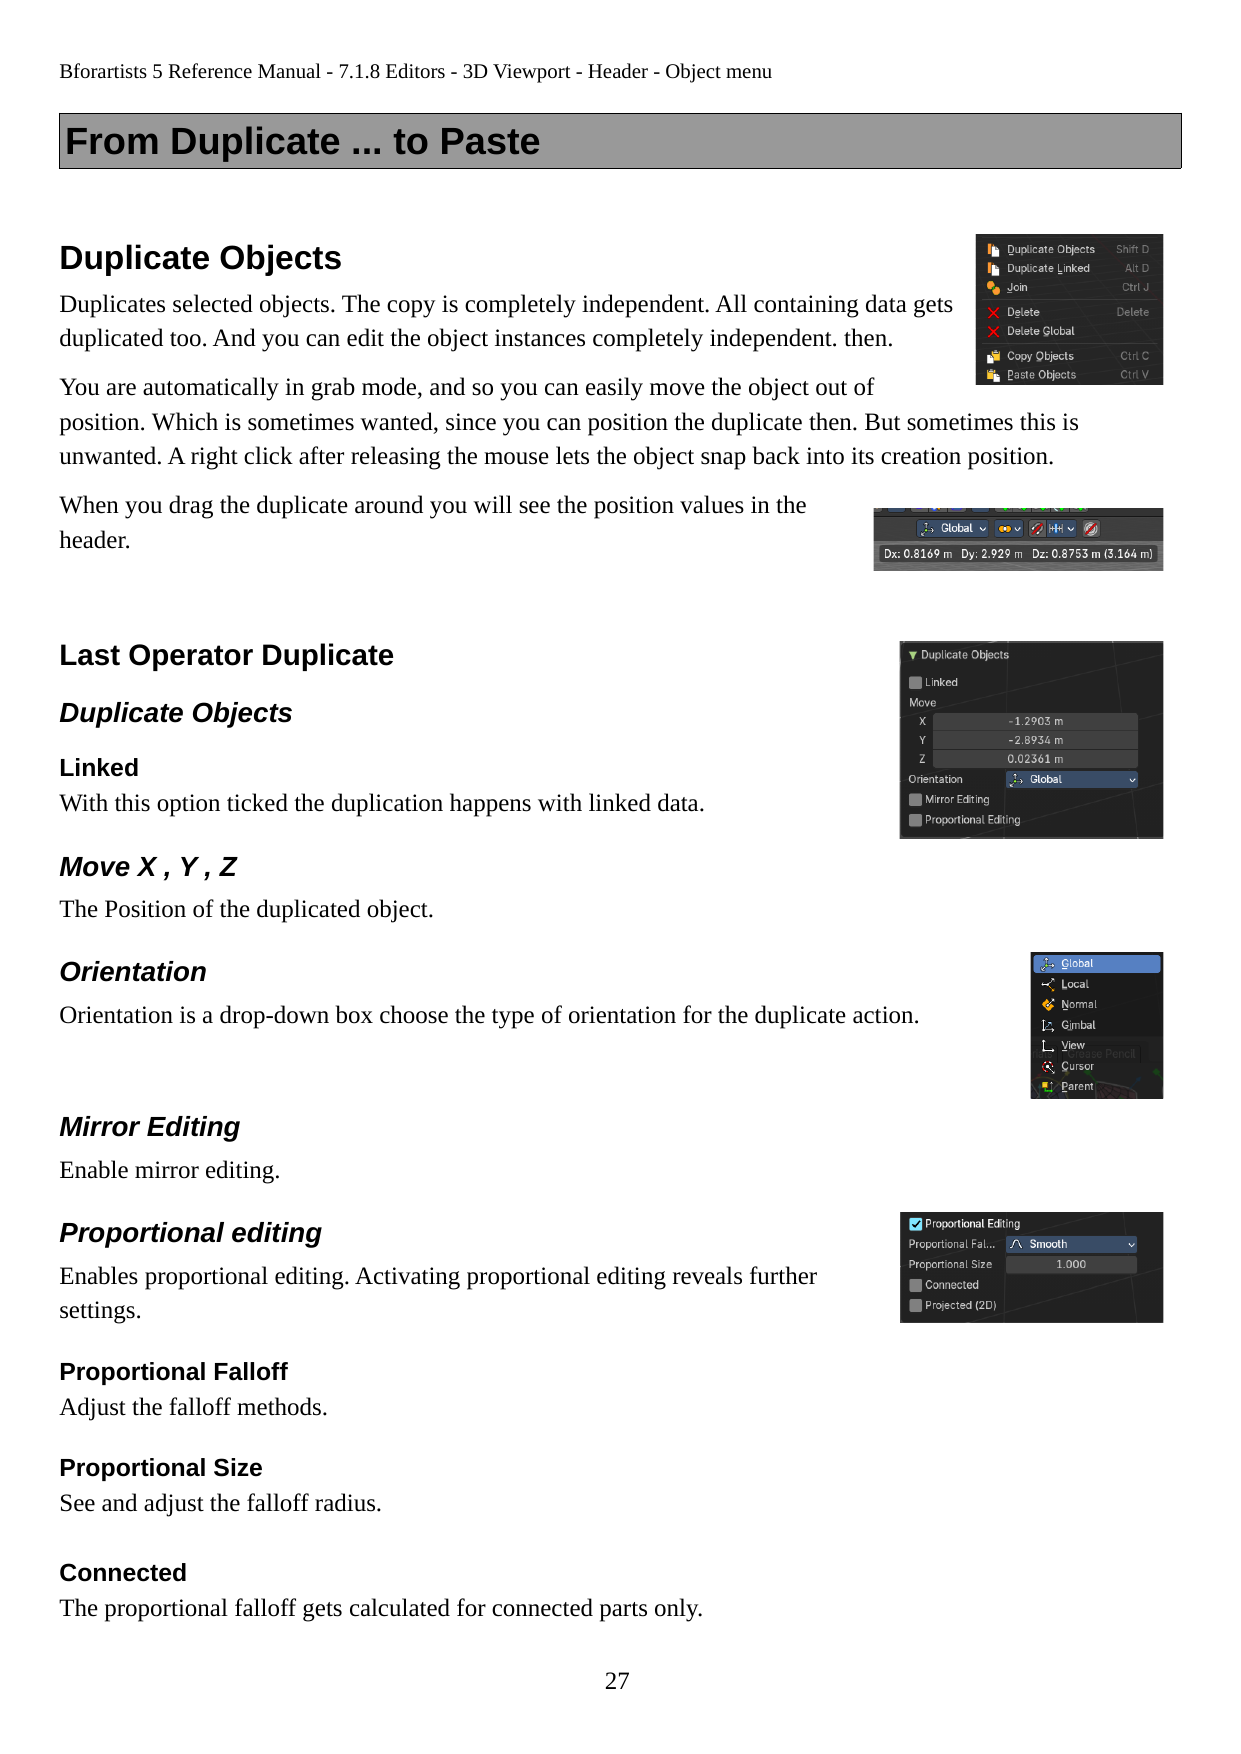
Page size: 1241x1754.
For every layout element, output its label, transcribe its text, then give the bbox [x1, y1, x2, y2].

subtitle Mirror Editing [59, 1111, 1181, 1143]
text Orientation is a drop-down box choose the type of orientation for the duplicate action. [59, 1000, 1030, 1029]
picture [899, 641, 1164, 839]
subtitle Duplicate Objects [59, 238, 975, 276]
picture [900, 1212, 1164, 1323]
subtitle Linked [59, 753, 899, 782]
text See and adjust the falloff radius. [59, 1488, 1181, 1517]
subtitle [1164, 1217, 1181, 1249]
text When you drag the duplicate around you will see the position values in the header. [59, 491, 1181, 508]
text Adjust the falloff methods. [59, 1392, 1181, 1421]
subtitle Duplicate Objects [59, 697, 899, 728]
text The Position of the duplicated object. [59, 894, 1181, 923]
subtitle Last Operator Duplicate [59, 638, 1181, 672]
table_header From Duplicate ... to Paste [60, 114, 1181, 168]
subtitle Orientation [59, 956, 1030, 988]
text Enable mirror editing. [59, 1155, 1181, 1184]
text The proportional falloff gets calculated for connected parts only. [59, 1593, 1181, 1622]
text Duplicates selected objects. The copy is completely independent. All containing data gets duplicated too. And you can edit the object instances completely independent. then. [59, 289, 975, 352]
picture [873, 508, 1164, 571]
subtitle Move X , Y , Z [59, 850, 1181, 882]
subtitle Connected [59, 1558, 1181, 1587]
subtitle Proportional Falloff [59, 1357, 1181, 1386]
subtitle [1164, 697, 1181, 728]
subtitle [1164, 956, 1181, 988]
picture [975, 234, 1164, 385]
subtitle Proportional Size [59, 1453, 1181, 1482]
text You are automatically in grab mode, and so you can easily move the object out of position. Which is sometimes wanted, since you can position the duplicate then. But sometimes this is unwanted. A right click after releasing the mouse lets the object snap back into its creation position. [59, 372, 1181, 470]
subtitle Proportional editing [59, 1217, 900, 1249]
text With this option ticked the duplication happens with linked data. [59, 788, 899, 817]
subtitle [1164, 753, 1181, 782]
subtitle [1164, 238, 1181, 276]
picture [1030, 952, 1164, 1099]
text Enables proportional editing. Activating proportional editing reveals further settings. [59, 1261, 1181, 1324]
